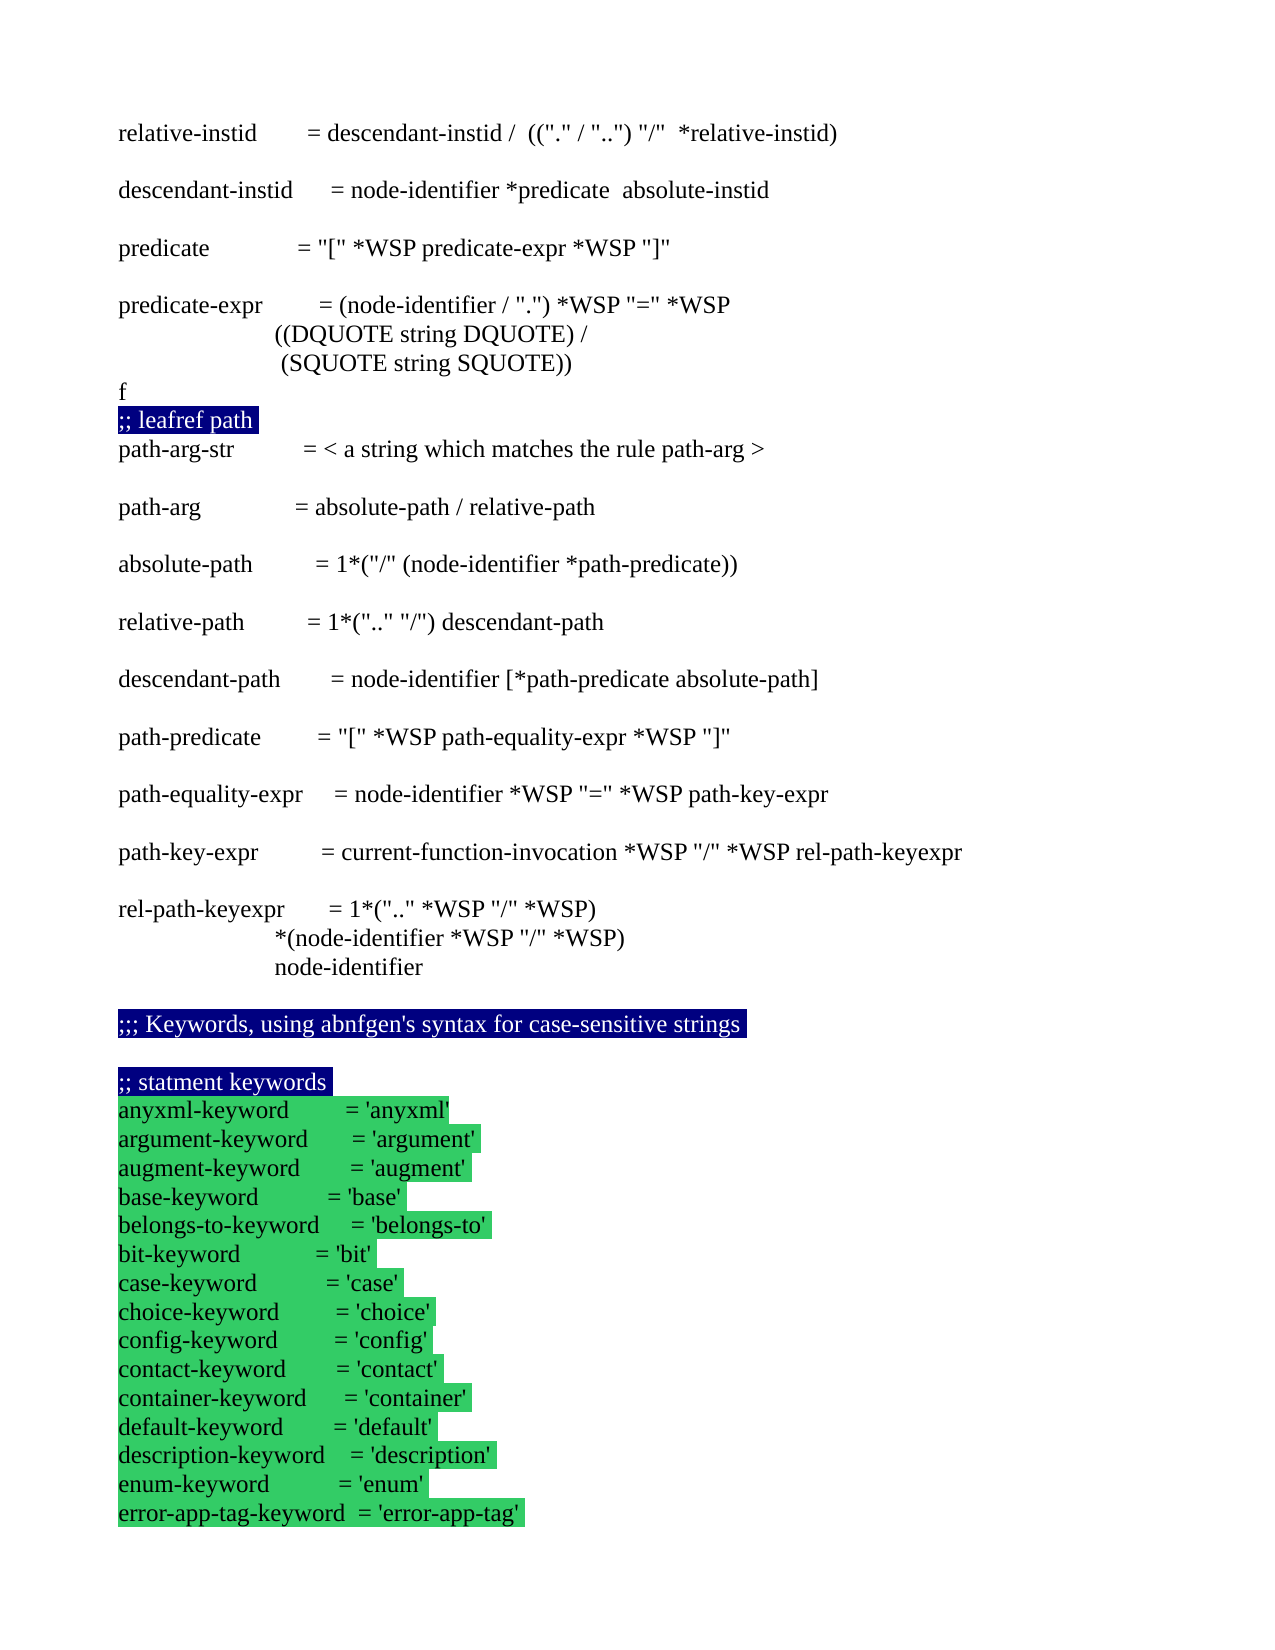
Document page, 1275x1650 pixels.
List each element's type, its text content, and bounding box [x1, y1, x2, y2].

text base-keyword = 'base' [118, 1182, 1157, 1211]
text config-keyword = 'config' [118, 1326, 1157, 1354]
text ;; statment keywords [118, 1067, 1157, 1096]
text case-keyword = 'case' [118, 1268, 1157, 1297]
text error-app-tag-keyword = 'error-app-tag' [118, 1498, 1157, 1527]
text (SQUOTE string SQUOTE)) [118, 348, 1157, 377]
text rel-path-keyexpr = 1*(".." *WSP "/" *WSP) [118, 894, 1157, 923]
text anyxml-keyword = 'anyxml' [118, 1096, 1157, 1124]
text path-key-expr = current-function-invocation *WSP "/" *WSP rel-path-keyexpr [118, 837, 1157, 866]
text predicate-expr = (node-identifier / ".") *WSP "=" *WSP [118, 291, 1157, 319]
text relative-instid = descendant-instid / (("." / "..") "/" *relative-instid) [118, 118, 1157, 147]
text description-keyword = 'description' [118, 1441, 1157, 1469]
text path-predicate = "[" *WSP path-equality-expr *WSP "]" [118, 722, 1157, 751]
text node-identifier [118, 952, 1157, 981]
text ;; leafref path [118, 406, 1157, 434]
text path-equality-expr = node-identifier *WSP "=" *WSP path-key-expr [118, 779, 1157, 808]
text ;;; Keywords, using abnfgen's syntax for case-sensitive strings [118, 1009, 1157, 1038]
text bit-keyword = 'bit' [118, 1239, 1157, 1268]
text choice-keyword = 'choice' [118, 1297, 1157, 1326]
text *(node-identifier *WSP "/" *WSP) [118, 923, 1157, 952]
text f [118, 377, 1157, 406]
text predicate = "[" *WSP predicate-expr *WSP "]" [118, 233, 1157, 262]
text descendant-instid = node-identifier *predicate absolute-instid [118, 176, 1157, 204]
text augment-keyword = 'augment' [118, 1153, 1157, 1182]
text enum-keyword = 'enum' [118, 1469, 1157, 1498]
text default-keyword = 'default' [118, 1412, 1157, 1441]
text relative-path = 1*(".." "/") descendant-path [118, 607, 1157, 636]
text belongs-to-keyword = 'belongs-to' [118, 1211, 1157, 1239]
text ((DQUOTE string DQUOTE) / [118, 319, 1157, 348]
text argument-keyword = 'argument' [118, 1124, 1157, 1153]
text path-arg-str = < a string which matches the rule path-arg > [118, 434, 1157, 463]
text descendant-path = node-identifier [*path-predicate absolute-path] [118, 664, 1157, 693]
text path-arg = absolute-path / relative-path [118, 492, 1157, 521]
text absolute-path = 1*("/" (node-identifier *path-predicate)) [118, 549, 1157, 578]
text container-keyword = 'container' [118, 1383, 1157, 1412]
text contact-keyword = 'contact' [118, 1354, 1157, 1383]
